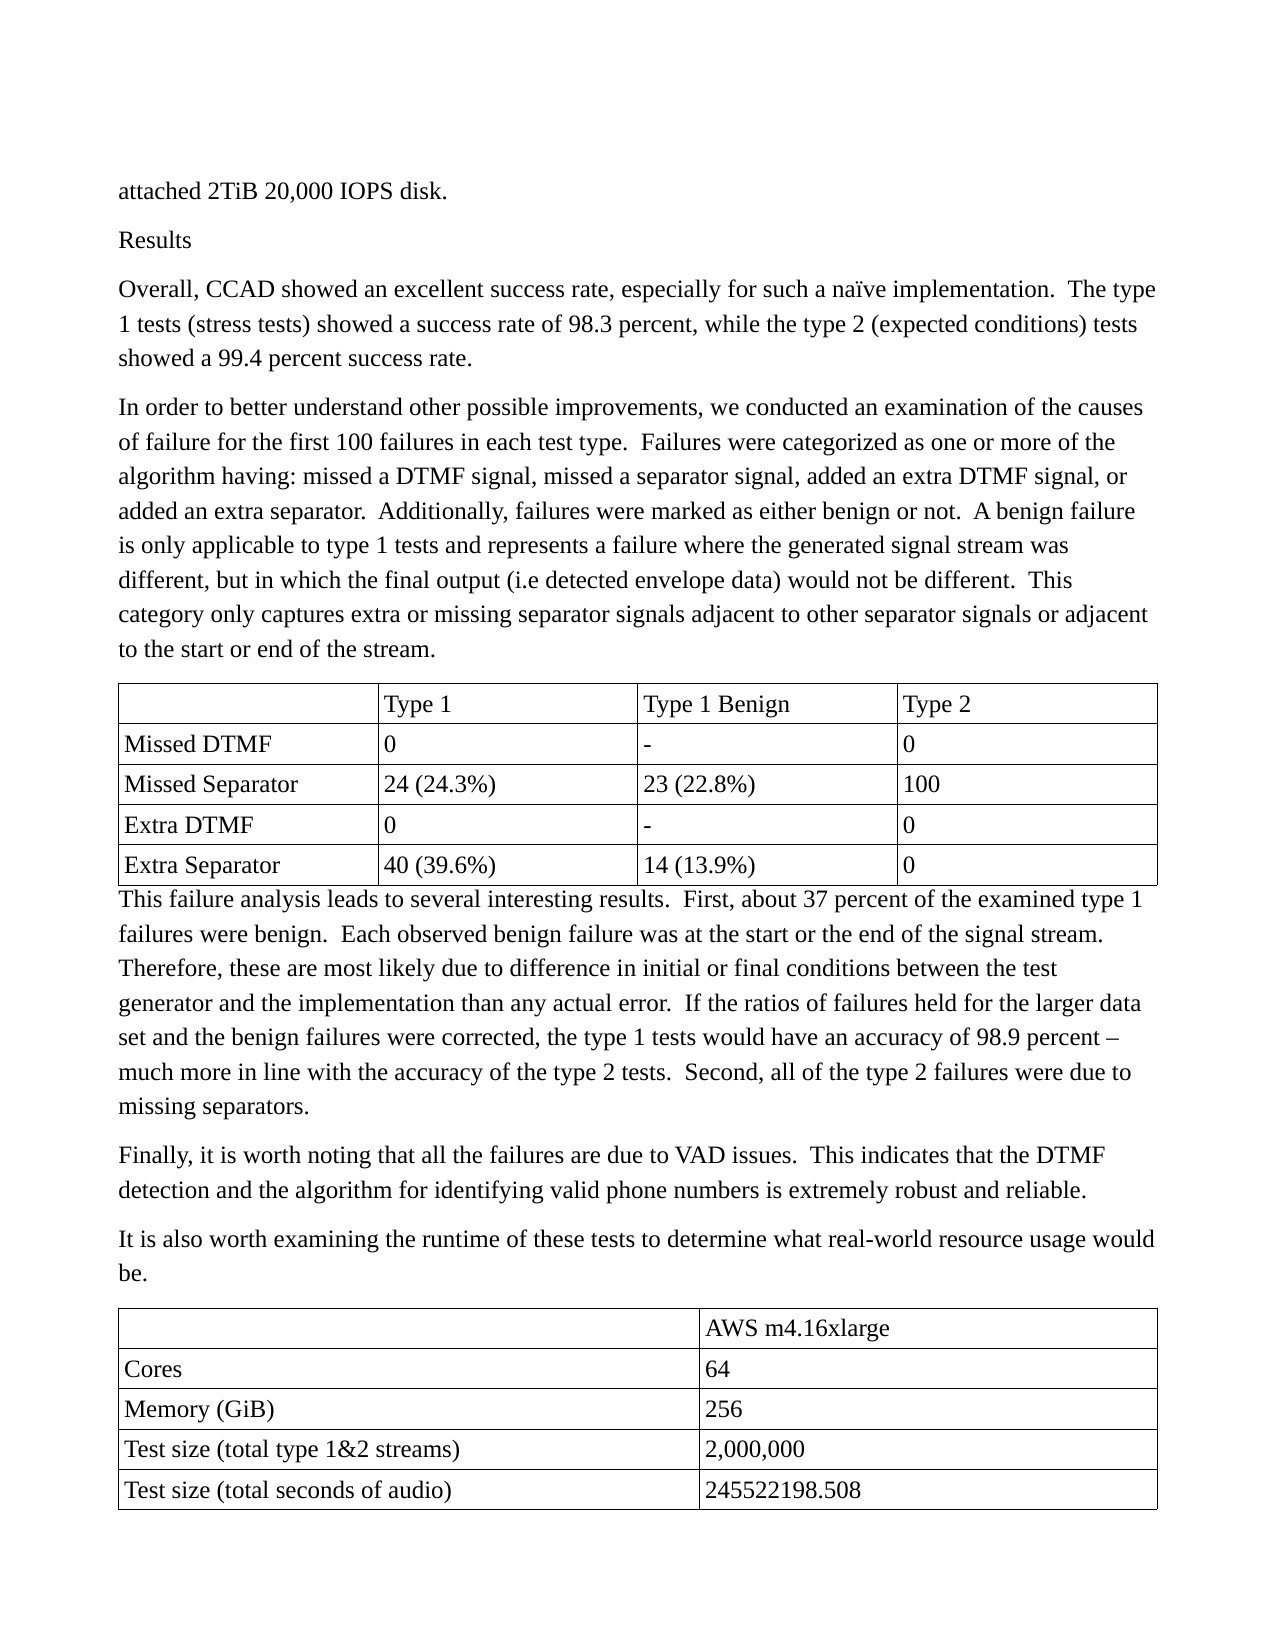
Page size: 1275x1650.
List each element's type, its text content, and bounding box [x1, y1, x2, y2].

text Overall, CCAD showed an excellent success rate, especially for such a naïve implementation. The type 1 tests (stress tests) showed a success rate of 98.3 percent, while the type 2 (expected conditions) tests showed a 99.4 percent success rate. [118, 274, 1157, 372]
text attached 2TiB 20,000 IOPS disk. [118, 176, 1157, 205]
table_header AWS m4.16xlarge [700, 1309, 1157, 1348]
text Results [118, 225, 1157, 254]
table_cell 0 [379, 724, 637, 763]
table_cell 100 [898, 765, 1157, 804]
table_cell 0 [898, 724, 1157, 763]
table_cell Extra DTMF [119, 805, 378, 844]
text In order to better understand other possible improvements, we conducted an examination of the causes of failure for the first 100 failures in each test type. Failures were categorized as one or more of the algorithm having: missed a DTMF signal, missed a separator signal, added an extra DTMF signal, or added an extra separator. Additionally, failures were marked as either benign or not. A benign failure is only applicable to type 1 tests and represents a failure where the generated signal stream was different, but in which the final output (i.e detected envelope data) would not be different. This category only captures extra or missing separator signals adjacent to other separator signals or adjacent to the start or end of the stream. [118, 392, 1157, 663]
table_cell Missed DTMF [119, 724, 378, 763]
table_cell 245522198.508 [700, 1470, 1157, 1509]
table_header Type 2 [898, 684, 1157, 723]
table_cell 0 [379, 805, 637, 844]
table_cell Test size (total seconds of audio) [119, 1470, 699, 1509]
table_cell 40 (39.6%) [379, 845, 637, 884]
table_cell Test size (total type 1&2 streams) [119, 1430, 699, 1469]
table_cell 64 [700, 1349, 1157, 1388]
table_header [119, 1309, 699, 1348]
table_cell - [638, 805, 897, 844]
table_cell 24 (24.3%) [379, 765, 637, 804]
text This failure analysis leads to several interesting results. First, about 37 percent of the examined type 1 failures were benign. Each observed benign failure was at the start or the end of the signal stream. Therefore, these are most likely due to difference in initial or final conditions between the test generator and the implementation than any actual error. If the ratios of failures held for the larger data set and the benign failures were corrected, the type 1 tests would have an accuracy of 98.9 percent – much more in line with the accuracy of the type 2 tests. Second, all of the type 2 failures were due to missing separators. [118, 886, 1157, 1120]
table_cell 14 (13.9%) [638, 845, 897, 884]
table_header [119, 684, 378, 723]
table_cell 0 [898, 845, 1157, 884]
text It is also worth examining the runtime of these tests to determine what real-world resource usage would be. [118, 1224, 1157, 1287]
table_cell Memory (GiB) [119, 1389, 699, 1428]
table_cell Extra Separator [119, 845, 378, 884]
table_cell 23 (22.8%) [638, 765, 897, 804]
table_cell Missed Separator [119, 765, 378, 804]
table_cell Cores [119, 1349, 699, 1388]
table_header Type 1 Benign [638, 684, 897, 723]
table_cell 256 [700, 1389, 1157, 1428]
table_cell 0 [898, 805, 1157, 844]
table_header Type 1 [379, 684, 637, 723]
table_cell - [638, 724, 897, 763]
table_cell 2,000,000 [700, 1430, 1157, 1469]
text Finally, it is worth noting that all the failures are due to VAD issues. This indicates that the DTMF detection and the algorithm for identifying valid phone numbers is extremely robust and reliable. [118, 1141, 1157, 1204]
